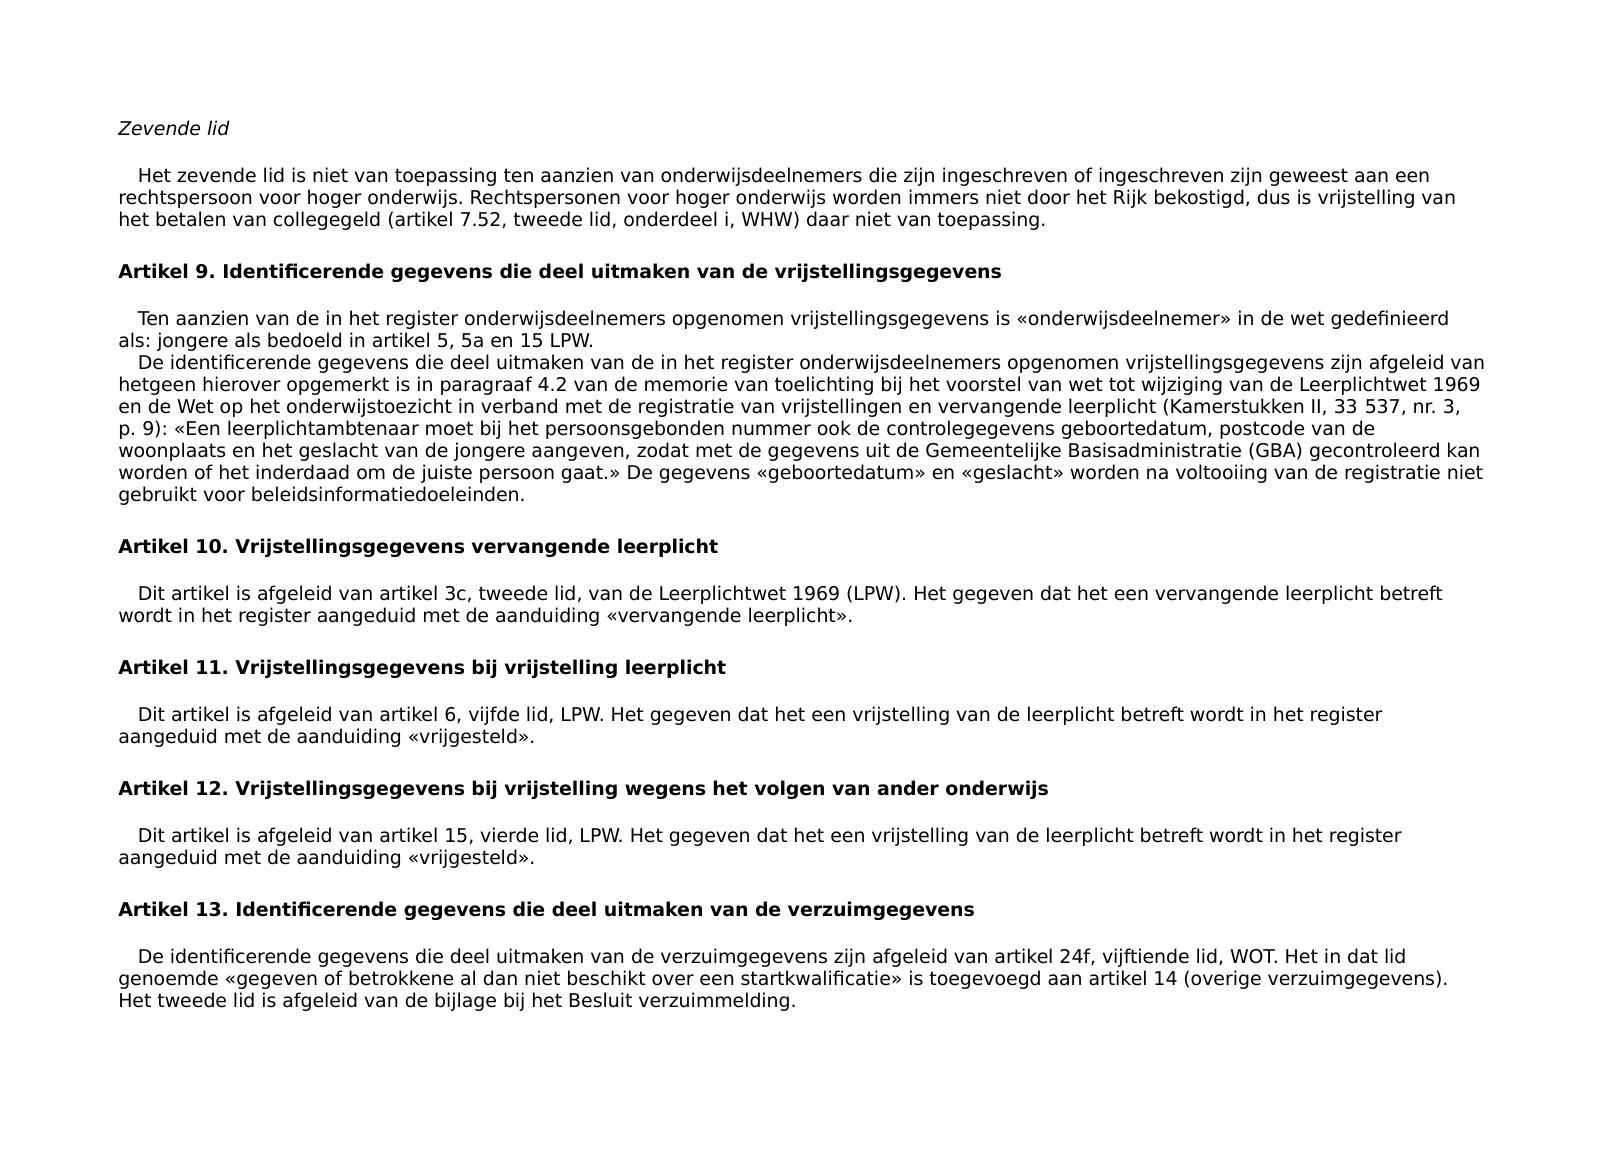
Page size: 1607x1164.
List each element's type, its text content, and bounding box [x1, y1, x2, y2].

text Dit artikel is afgeleid van artikel 3c, tweede lid, van de Leerplichtwet 1969 (LPW). Het gegeven dat het een vervangende leerplicht betreft wordt in het register aangeduid met de aanduiding «vervangende leerplicht». [118, 583, 1488, 627]
text Ten aanzien van de in het register onderwijsdeelnemers opgenomen vrijstellingsgegevens is «onderwijsdeelnemer» in de wet gedefinieerd als: jongere als bedoeld in artikel 5, 5a en 15 LPW. [118, 308, 1488, 352]
subtitle Zevende lid [118, 118, 1488, 140]
text Dit artikel is afgeleid van artikel 15, vierde lid, LPW. Het gegeven dat het een vrijstelling van de leerplicht betreft wordt in het register aangeduid met de aanduiding «vrijgesteld». [118, 825, 1488, 869]
subtitle Artikel 10. Vrijstellingsgegevens vervangende leerplicht [118, 536, 1488, 558]
subtitle Artikel 12. Vrijstellingsgegevens bij vrijstelling wegens het volgen van ander onderwijs [118, 778, 1488, 800]
text De identificerende gegevens die deel uitmaken van de verzuimgegevens zijn afgeleid van artikel 24f, vijftiende lid, WOT. Het in dat lid genoemde «gegeven of betrokkene al dan niet beschikt over een startkwalificatie» is toegevoegd aan artikel 14 (overige verzuimgegevens). Het tweede lid is afgeleid van de bijlage bij het Besluit verzuimmelding. [118, 946, 1488, 1012]
subtitle Artikel 11. Vrijstellingsgegevens bij vrijstelling leerplicht [118, 657, 1488, 679]
text Dit artikel is afgeleid van artikel 6, vijfde lid, LPW. Het gegeven dat het een vrijstelling van de leerplicht betreft wordt in het register aangeduid met de aanduiding «vrijgesteld». [118, 704, 1488, 748]
subtitle Artikel 9. Identificerende gegevens die deel uitmaken van de vrijstellingsgegevens [118, 261, 1488, 283]
text De identificerende gegevens die deel uitmaken van de in het register onderwijsdeelnemers opgenomen vrijstellingsgegevens zijn afgeleid van hetgeen hierover opgemerkt is in paragraaf 4.2 van de memorie van toelichting bij het voorstel van wet tot wijziging van de Leerplichtwet 1969 en de Wet op het onderwijstoezicht in verband met de registratie van vrijstellingen en vervangende leerplicht (Kamerstukken II, 33 537, nr. 3, p. 9): «Een leerplichtambtenaar moet bij het persoonsgebonden nummer ook de controlegegevens geboortedatum, postcode van de woonplaats en het geslacht van de jongere aangeven, zodat met de gegevens uit de Gemeentelijke Basisadministratie (GBA) gecontroleerd kan worden of het inderdaad om de juiste persoon gaat.» De gegevens «geboortedatum» en «geslacht» worden na voltooiing van de registratie niet gebruikt voor beleidsinformatiedoeleinden. [118, 352, 1488, 506]
subtitle Artikel 13. Identificerende gegevens die deel uitmaken van de verzuimgegevens [118, 899, 1488, 921]
text Het zevende lid is niet van toepassing ten aanzien van onderwijsdeelnemers die zijn ingeschreven of ingeschreven zijn geweest aan een rechtspersoon voor hoger onderwijs. Rechtspersonen voor hoger onderwijs worden immers niet door het Rijk bekostigd, dus is vrijstelling van het betalen van collegegeld (artikel 7.52, tweede lid, onderdeel i, WHW) daar niet van toepassing. [118, 165, 1488, 231]
